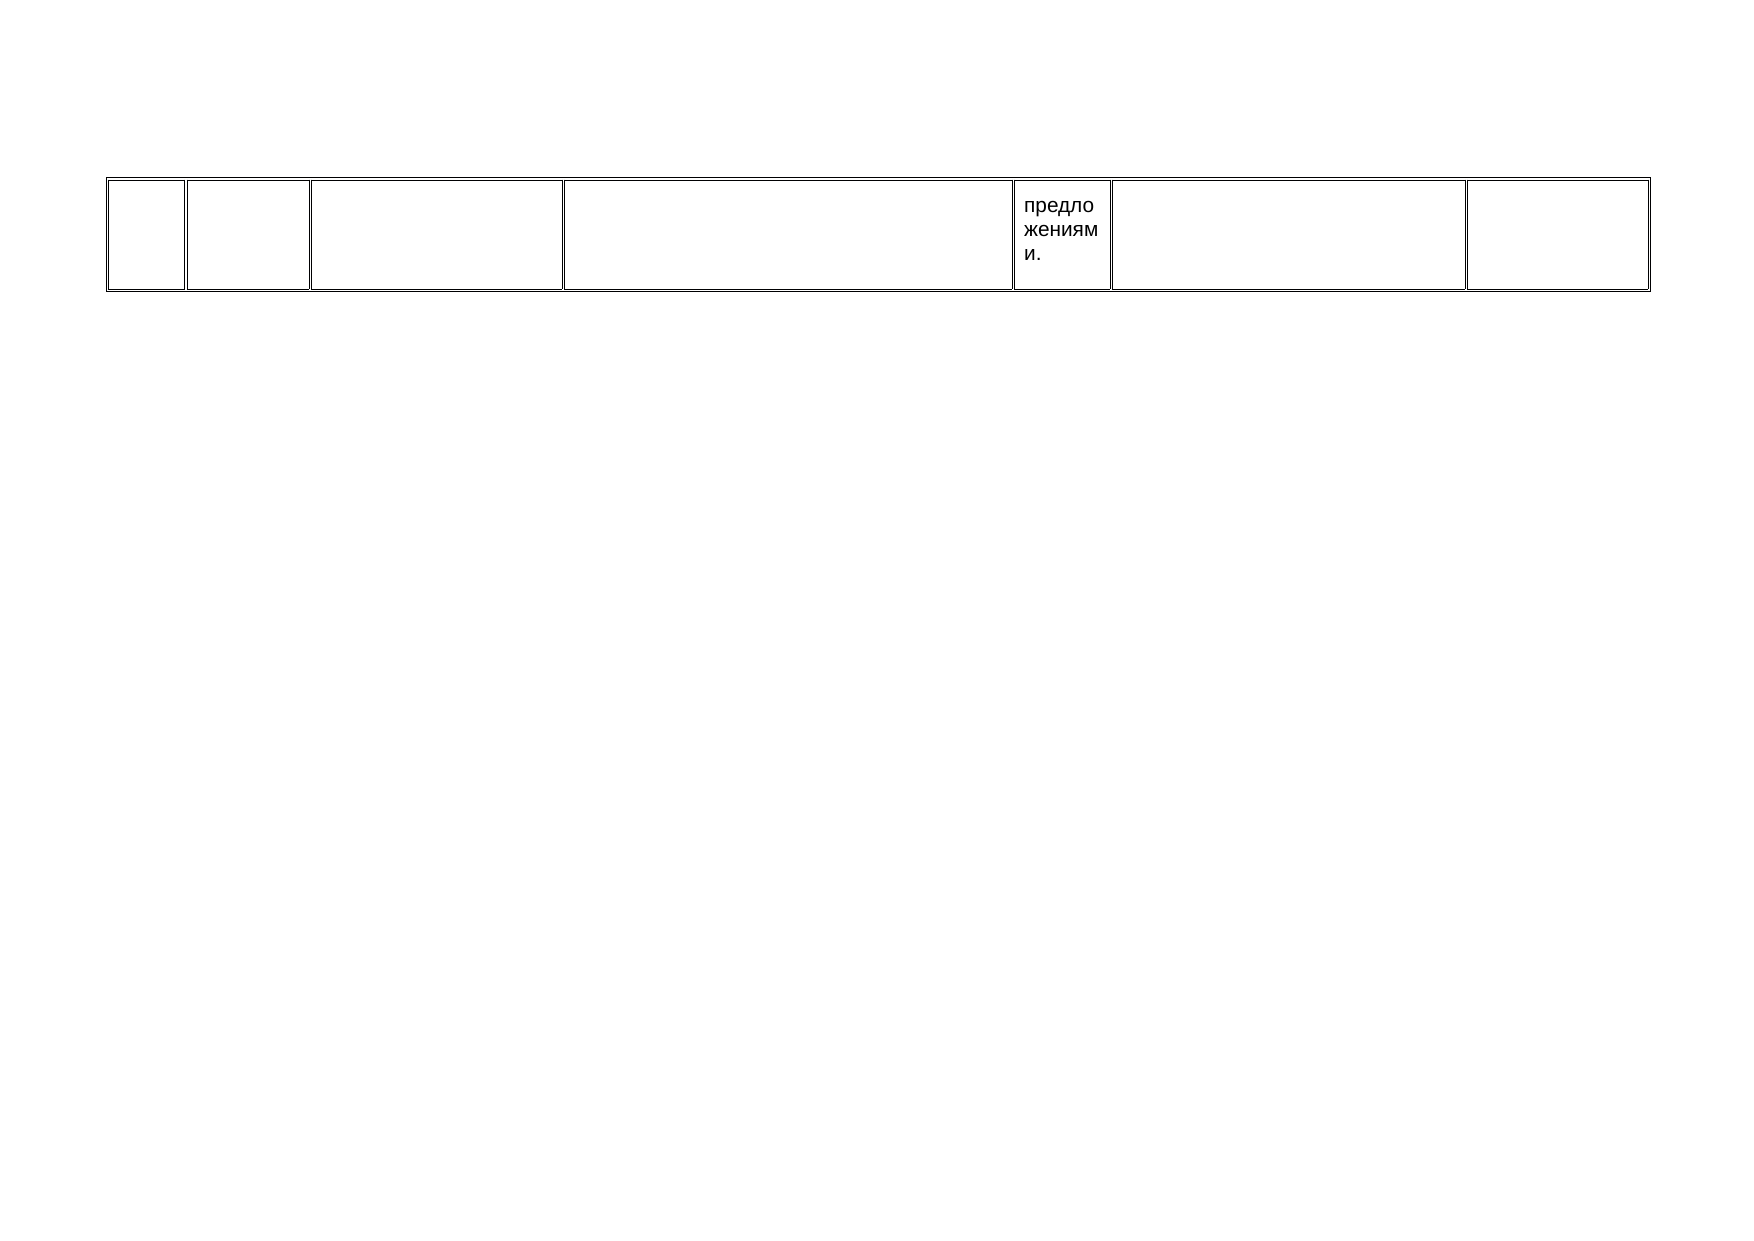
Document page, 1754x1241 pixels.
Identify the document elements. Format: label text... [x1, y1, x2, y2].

table_cell [565, 181, 1012, 288]
table_cell [1468, 181, 1648, 288]
table_cell [312, 181, 562, 288]
table_cell [1113, 181, 1465, 288]
table_cell [109, 181, 184, 288]
table_cell [188, 181, 309, 288]
table_cell предложениями. [1015, 181, 1110, 288]
